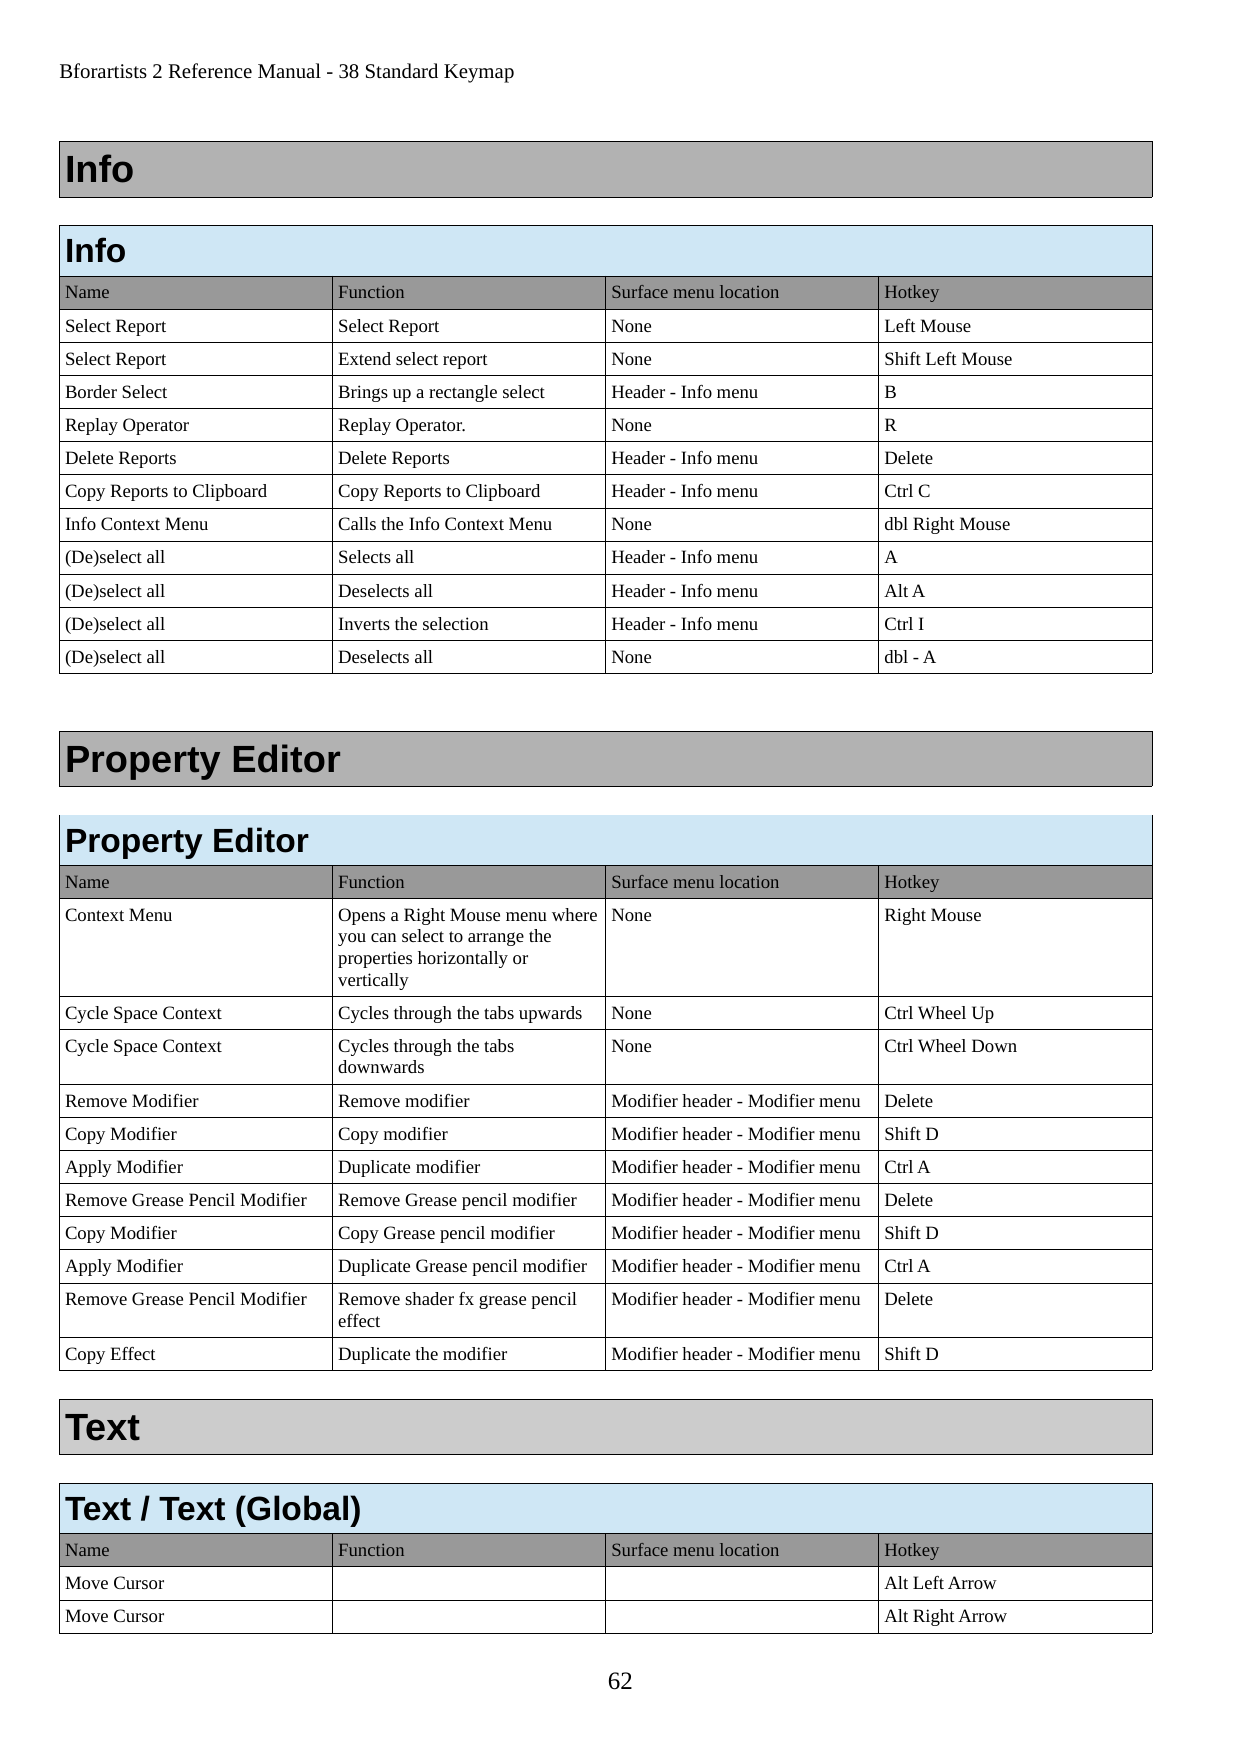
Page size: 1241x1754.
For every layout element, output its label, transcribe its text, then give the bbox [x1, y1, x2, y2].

table_cell Modifier header - Modifier menu [606, 1217, 878, 1249]
table_cell Surface menu location [606, 866, 878, 898]
table_cell Duplicate modifier [333, 1151, 605, 1183]
table_cell Header - Info menu [606, 575, 878, 607]
table_cell Delete [879, 1284, 1152, 1337]
table_cell Shift D [879, 1118, 1152, 1150]
table_cell Shift D [879, 1338, 1152, 1370]
table_cell None [606, 997, 878, 1029]
table_cell B [879, 376, 1152, 408]
table_cell R [879, 409, 1152, 441]
table_cell Copy modifier [333, 1118, 605, 1150]
table_cell Ctrl I [879, 608, 1152, 640]
table_cell Modifier header - Modifier menu [606, 1284, 878, 1337]
table_cell Select Report [333, 310, 605, 342]
table_cell [333, 1601, 605, 1633]
table_cell Remove shader fx grease pencil effect [333, 1284, 605, 1337]
table_cell Hotkey [879, 866, 1152, 898]
table_cell Hotkey [879, 1534, 1152, 1566]
table_cell (De)select all [60, 608, 332, 640]
table_cell Shift D [879, 1217, 1152, 1249]
table_cell None [606, 641, 878, 673]
table_cell Copy Reports to Clipboard [60, 475, 332, 507]
table_cell None [606, 409, 878, 441]
table_cell Modifier header - Modifier menu [606, 1338, 878, 1370]
table_cell Cycle Space Context [60, 1030, 332, 1084]
table_cell Header - Info menu [606, 475, 878, 507]
table_cell Brings up a rectangle select [333, 376, 605, 408]
table_cell dbl - A [879, 641, 1152, 673]
table_cell Name [60, 277, 332, 309]
table_cell Selects all [333, 542, 605, 574]
table_cell Surface menu location [606, 277, 878, 309]
table_cell Function [333, 277, 605, 309]
table_cell Ctrl Wheel Down [879, 1030, 1152, 1084]
table_cell Remove Modifier [60, 1085, 332, 1117]
table_cell Ctrl A [879, 1250, 1152, 1282]
table_cell Move Cursor [60, 1601, 332, 1633]
table_cell Function [333, 1534, 605, 1566]
table_cell Context Menu [60, 899, 332, 996]
table_cell Cycles through the tabs upwards [333, 997, 605, 1029]
table_cell Modifier header - Modifier menu [606, 1151, 878, 1183]
table_cell Alt Left Arrow [879, 1567, 1152, 1599]
table_cell Surface menu location [606, 1534, 878, 1566]
table_header Info [60, 142, 1152, 197]
table_cell Delete [879, 442, 1152, 474]
table_header Info [60, 226, 1152, 276]
table_cell Duplicate Grease pencil modifier [333, 1250, 605, 1282]
table_cell Remove Grease pencil modifier [333, 1184, 605, 1216]
table_cell dbl Right Mouse [879, 509, 1152, 541]
table_cell Delete Reports [333, 442, 605, 474]
table_cell Header - Info menu [606, 442, 878, 474]
table_cell Delete [879, 1085, 1152, 1117]
table_cell Header - Info menu [606, 542, 878, 574]
table_cell Copy Reports to Clipboard [333, 475, 605, 507]
table_cell Cycle Space Context [60, 997, 332, 1029]
table_cell Remove modifier [333, 1085, 605, 1117]
table_header Text / Text (Global) [60, 1484, 1152, 1533]
table_cell Replay Operator. [333, 409, 605, 441]
table_cell Extend select report [333, 343, 605, 375]
table_cell Copy Modifier [60, 1217, 332, 1249]
table_cell Header - Info menu [606, 376, 878, 408]
table_cell Move Cursor [60, 1567, 332, 1599]
table_cell Alt A [879, 575, 1152, 607]
table_cell Deselects all [333, 641, 605, 673]
table_cell Select Report [60, 343, 332, 375]
table_cell Opens a Right Mouse menu where you can select to arrange the properties horizontally or vertically [333, 899, 605, 996]
table_cell [606, 1601, 878, 1633]
table_cell Duplicate the modifier [333, 1338, 605, 1370]
table_cell Deselects all [333, 575, 605, 607]
table_cell Select Report [60, 310, 332, 342]
table_cell None [606, 509, 878, 541]
table_cell Header - Info menu [606, 608, 878, 640]
table_cell A [879, 542, 1152, 574]
table_cell Delete Reports [60, 442, 332, 474]
table_cell Border Select [60, 376, 332, 408]
table_cell Delete [879, 1184, 1152, 1216]
table_header Property Editor [60, 815, 1152, 865]
table_cell Name [60, 1534, 332, 1566]
table_cell Ctrl A [879, 1151, 1152, 1183]
table_cell Remove Grease Pencil Modifier [60, 1284, 332, 1337]
table_cell Inverts the selection [333, 608, 605, 640]
table_cell Copy Modifier [60, 1118, 332, 1150]
table_cell Modifier header - Modifier menu [606, 1250, 878, 1282]
table_cell Modifier header - Modifier menu [606, 1118, 878, 1150]
table_cell Modifier header - Modifier menu [606, 1184, 878, 1216]
table_cell None [606, 343, 878, 375]
table_cell Copy Effect [60, 1338, 332, 1370]
table_cell Copy Grease pencil modifier [333, 1217, 605, 1249]
table_cell Ctrl Wheel Up [879, 997, 1152, 1029]
table_cell Right Mouse [879, 899, 1152, 996]
table_cell (De)select all [60, 575, 332, 607]
table_cell Info Context Menu [60, 509, 332, 541]
table_cell Hotkey [879, 277, 1152, 309]
table_cell Cycles through the tabs downwards [333, 1030, 605, 1084]
table_cell Apply Modifier [60, 1151, 332, 1183]
table_cell Left Mouse [879, 310, 1152, 342]
table_header Property Editor [60, 732, 1152, 786]
table_cell Ctrl C [879, 475, 1152, 507]
table_cell Replay Operator [60, 409, 332, 441]
table_cell Calls the Info Context Menu [333, 509, 605, 541]
table_cell None [606, 899, 878, 996]
table_cell (De)select all [60, 641, 332, 673]
table_cell Function [333, 866, 605, 898]
table_cell None [606, 1030, 878, 1084]
table_cell Shift Left Mouse [879, 343, 1152, 375]
table_cell Remove Grease Pencil Modifier [60, 1184, 332, 1216]
table_cell Apply Modifier [60, 1250, 332, 1282]
table_cell Name [60, 866, 332, 898]
table_cell None [606, 310, 878, 342]
table_cell [333, 1567, 605, 1599]
table_header Text [60, 1400, 1152, 1454]
table_cell Alt Right Arrow [879, 1601, 1152, 1633]
table_cell Modifier header - Modifier menu [606, 1085, 878, 1117]
table_cell (De)select all [60, 542, 332, 574]
table_cell [606, 1567, 878, 1599]
